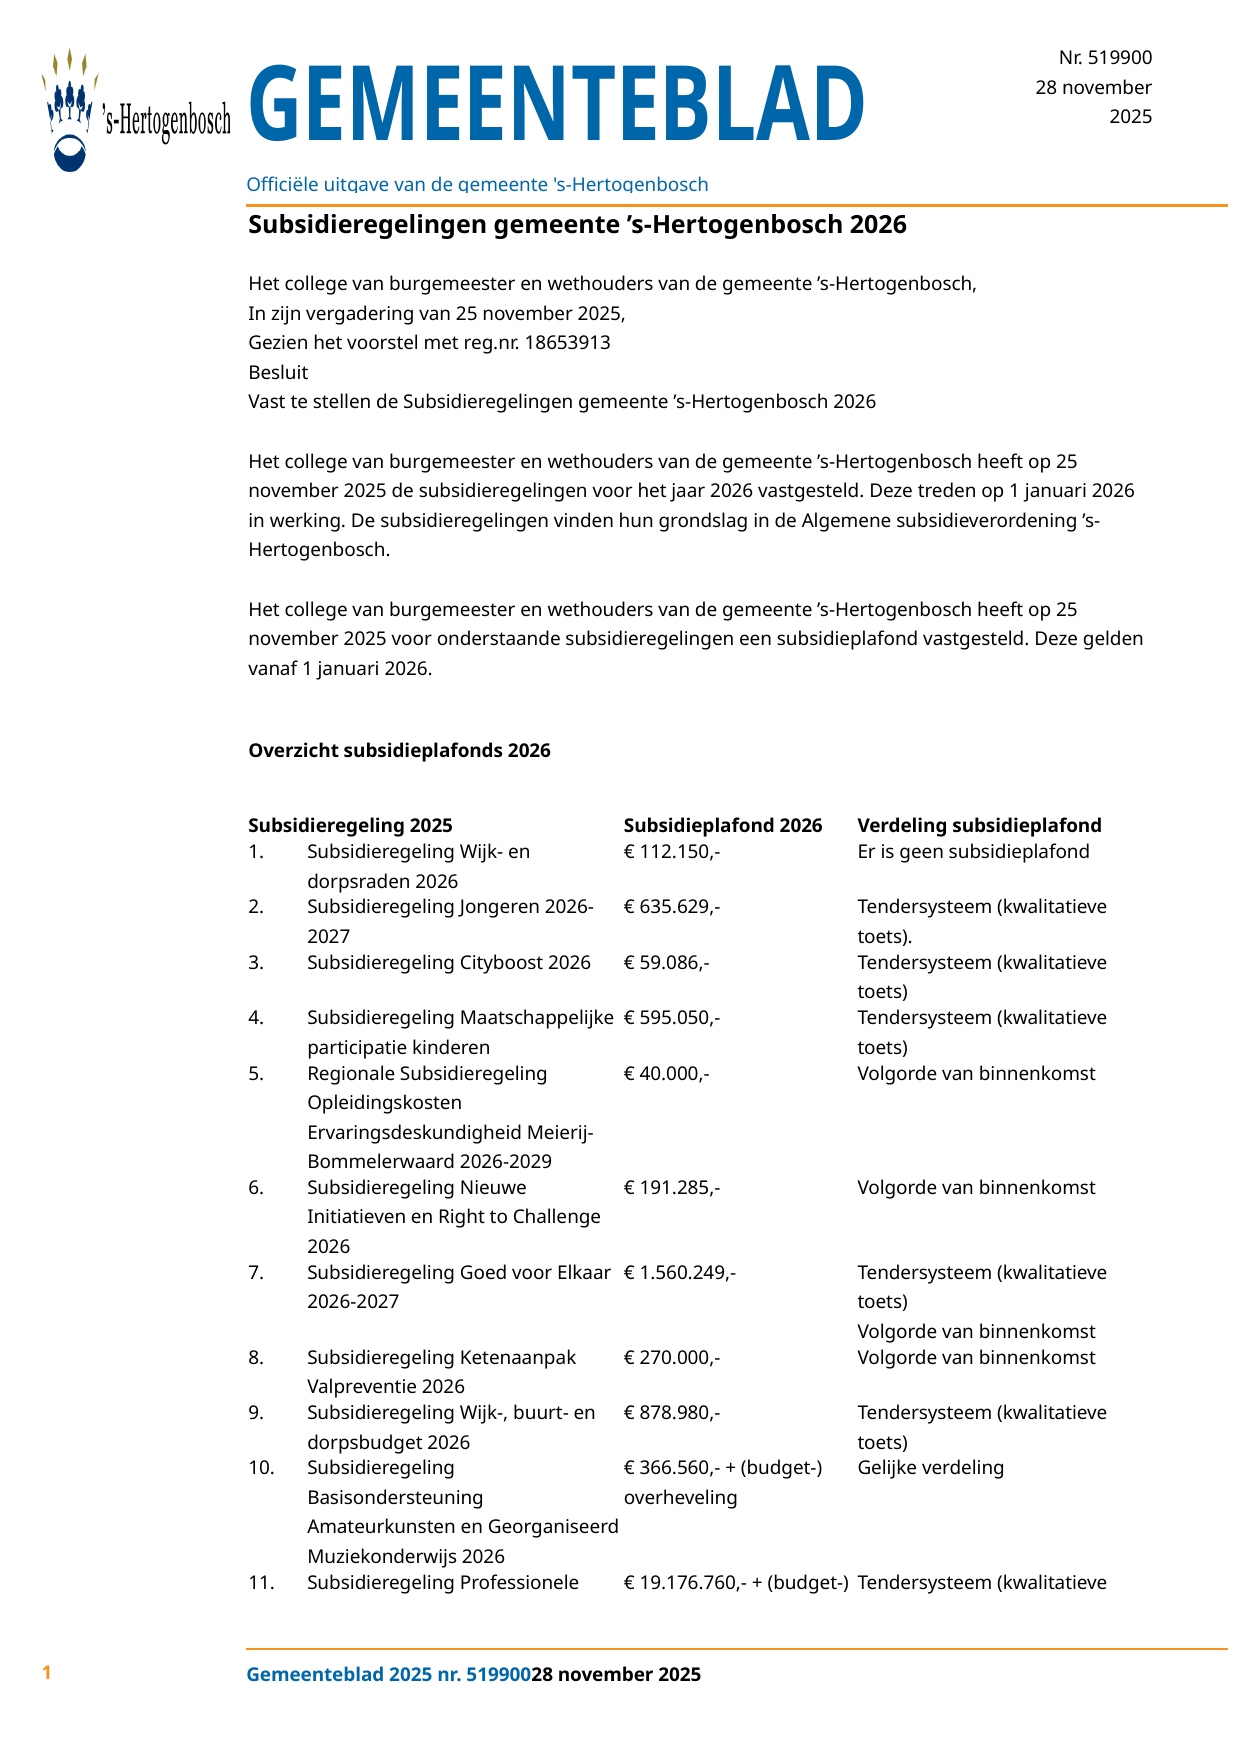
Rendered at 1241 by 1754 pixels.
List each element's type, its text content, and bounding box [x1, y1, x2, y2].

table_cell Subsidieregeling Wijk- en dorpsraden 2026 [248, 839, 624, 894]
table_cell Subsidieregeling Maatschappelijke participatie kinderen [248, 1004, 624, 1060]
table_cell € 595.050,- [624, 1004, 857, 1060]
table_cell € 1.560.249,- [624, 1259, 857, 1344]
text Het college van burgemeester en wethouders van de gemeente ’s-Hertogenbosch heeft op 25 november 2025 de subsidieregelingen voor het jaar 2026 vastgesteld. Deze treden op 1 januari 2026 in werking. De subsidieregelingen vinden hun grondslag in de Algemene subsidieverordening ’s-Hertogenbosch. [248, 448, 1152, 562]
table_cell Regionale Subsidieregeling Opleidingskosten Ervaringsdeskundigheid Meierij-Bommelerwaard 2026-2029 [248, 1060, 624, 1174]
text Het college van burgemeester en wethouders van de gemeente ’s-Hertogenbosch heeft op 25 november 2025 voor onderstaande subsidieregelingen een subsidieplafond vastgesteld. Deze gelden vanaf 1 januari 2026. [248, 596, 1152, 681]
table_cell € 19.176.760,- + (budget-) [624, 1569, 857, 1595]
table_cell € 40.000,- [624, 1060, 857, 1174]
text In zijn vergadering van 25 november 2025, [248, 300, 1152, 326]
text Subsidieregelingen gemeente ’s-Hertogenbosch 2026 [248, 207, 1152, 241]
table_cell Volgorde van binnenkomst [857, 1060, 1152, 1174]
table_cell Subsidieregeling Professionele [248, 1569, 624, 1595]
table_cell Subsidieregeling Nieuwe Initiatieven en Right to Challenge 2026 [248, 1174, 624, 1259]
text Vast te stellen de Subsidieregelingen gemeente ’s-Hertogenbosch 2026 [248, 389, 1152, 414]
table_header Subsidieregeling 2025 [248, 813, 624, 838]
table_cell € 270.000,- [624, 1344, 857, 1399]
table_cell Tendersysteem (kwalitatieve toets). [857, 894, 1152, 949]
table_cell € 878.980,- [624, 1399, 857, 1454]
table_cell Tendersysteem (kwalitatieve toets) [857, 1399, 1152, 1454]
table_header Verdeling subsidieplafond [857, 813, 1152, 838]
text Overzicht subsidieplafonds 2026 [248, 735, 1152, 763]
table_cell Volgorde van binnenkomst [857, 1174, 1152, 1259]
table_cell Subsidieregeling Jongeren 2026-2027 [248, 894, 624, 949]
text Besluit [248, 359, 1152, 385]
table_cell Subsidieregeling Basisondersteuning Amateurkunsten en Georganiseerd Muziekonderwijs 2026 [248, 1455, 624, 1569]
table_cell Tendersysteem (kwalitatieve [857, 1569, 1152, 1595]
table_cell € 59.086,- [624, 949, 857, 1004]
text Het college van burgemeester en wethouders van de gemeente ’s-Hertogenbosch, [248, 270, 1152, 296]
table_cell Subsidieregeling Ketenaanpak Valpreventie 2026 [248, 1344, 624, 1399]
table_cell Subsidieregeling Goed voor Elkaar 2026-2027 [248, 1259, 624, 1344]
table_cell Gelijke verdeling [857, 1455, 1152, 1569]
text Gezien het voorstel met reg.nr. 18653913 [248, 329, 1152, 355]
table_header Subsidieplafond 2026 [624, 813, 857, 838]
table_cell € 635.629,- [624, 894, 857, 949]
table_cell Tendersysteem (kwalitatieve toets) [857, 949, 1152, 1004]
table_cell Volgorde van binnenkomst [857, 1344, 1152, 1399]
table_cell € 112.150,- [624, 839, 857, 894]
table_cell Tendersysteem (kwalitatieve toets) [857, 1004, 1152, 1060]
table_cell Tendersysteem (kwalitatieve toets) Volgorde van binnenkomst [857, 1259, 1152, 1344]
table_cell € 191.285,- [624, 1174, 857, 1259]
picture [41, 47, 231, 172]
table_cell Er is geen subsidieplafond [857, 839, 1152, 894]
table_cell Subsidieregeling Cityboost 2026 [248, 949, 624, 1004]
table_cell € 366.560,- + (budget-) overheveling [624, 1455, 857, 1569]
table_cell Subsidieregeling Wijk-, buurt- en dorpsbudget 2026 [248, 1399, 624, 1454]
